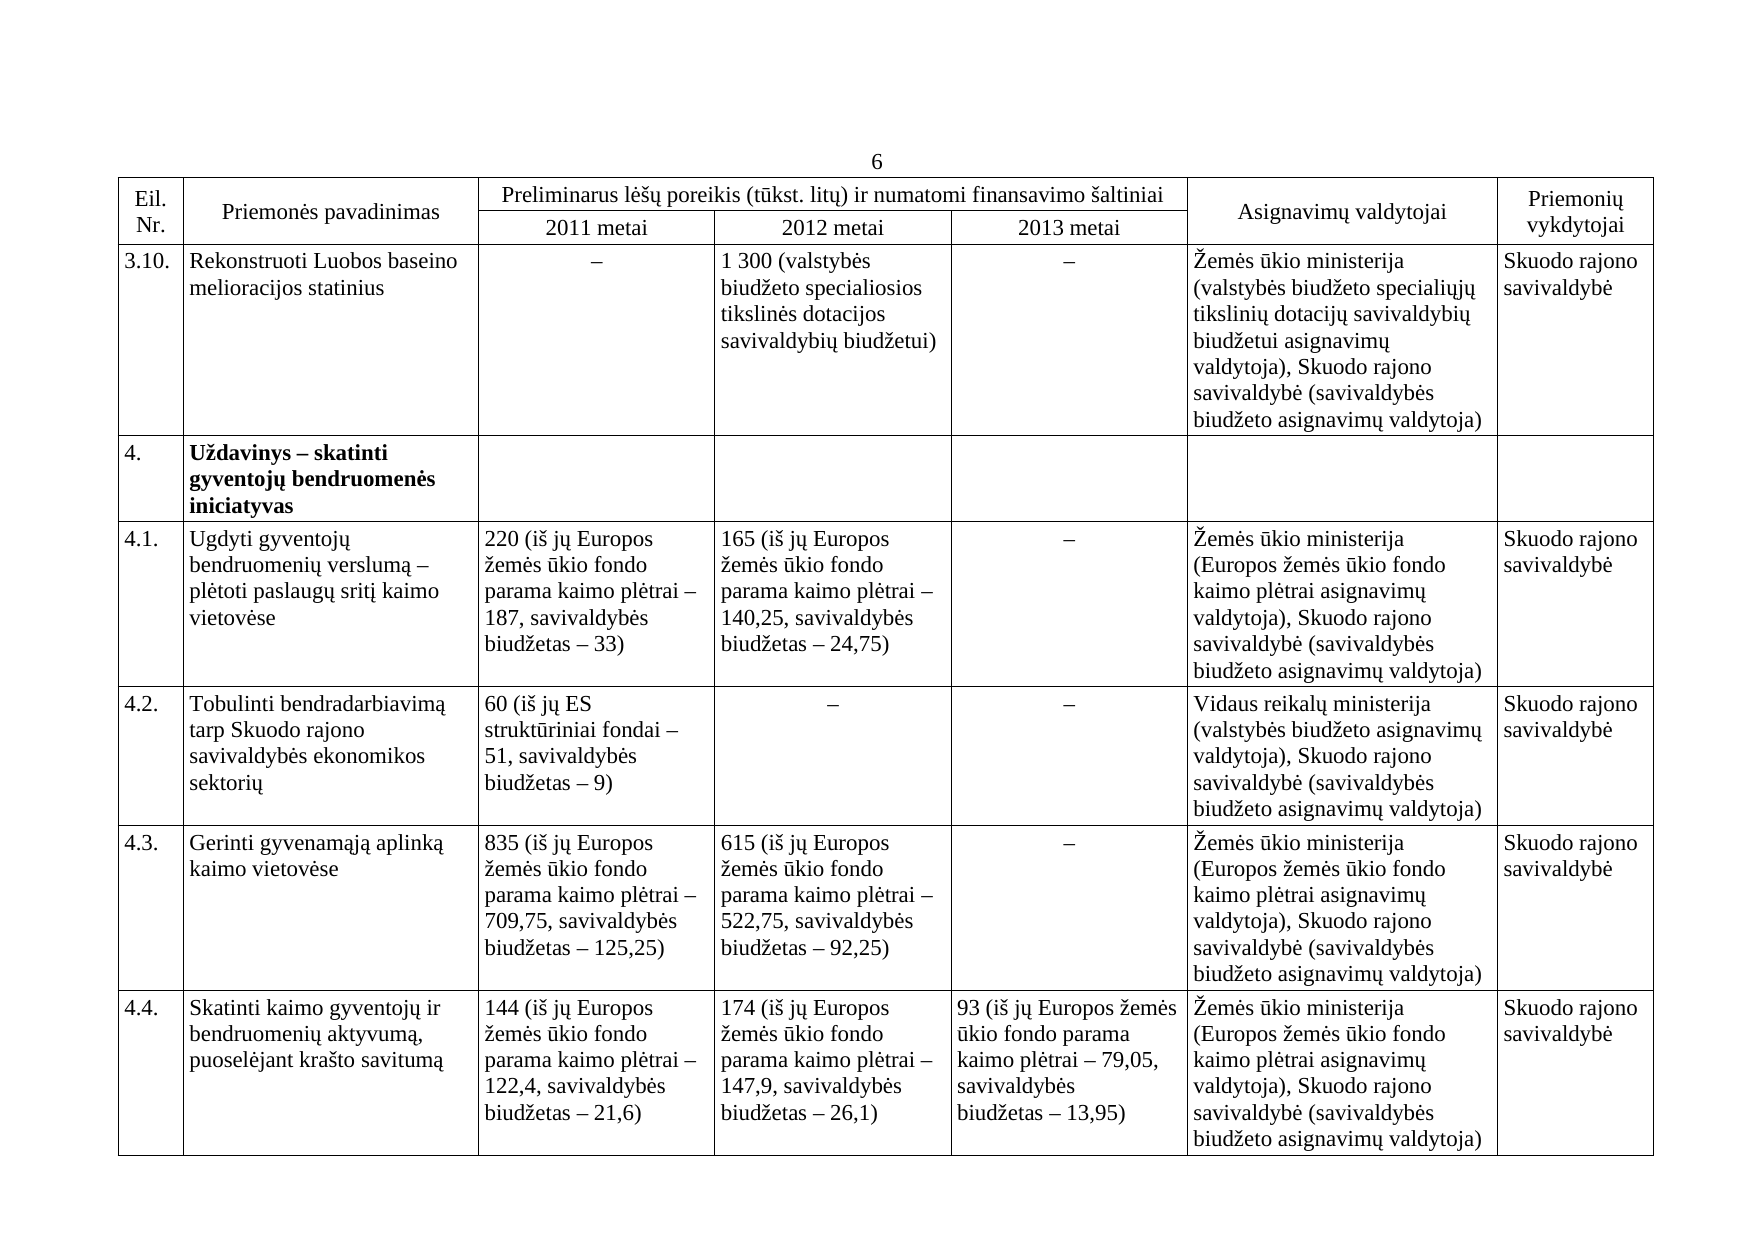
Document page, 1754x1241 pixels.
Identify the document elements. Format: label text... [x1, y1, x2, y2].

table_cell 60 (iš jų ES struktūriniai fondai – 51, savivaldybės biudžetas – 9) [479, 687, 714, 824]
table_cell Žemės ūkio ministerija (valstybės biudžeto specialiųjų tikslinių dotacijų savivaldybių biudžetui asignavimų valdytoja), Skuodo rajono savivaldybė (savivaldybės biudžeto asignavimų valdytoja) [1188, 245, 1497, 435]
table_cell Tobulinti bendradarbiavimą tarp Skuodo rajono savivaldybės ekonomikos sektorių [184, 687, 478, 824]
table_cell – [715, 687, 951, 824]
table_cell [1188, 436, 1497, 521]
table_cell 144 (iš jų Europos žemės ūkio fondo parama kaimo plėtrai – 122,4, savivaldybės biudžetas – 21,6) [479, 991, 714, 1154]
table_cell Skuodo rajono savivaldybė [1498, 245, 1653, 435]
table_cell Rekonstruoti Luobos baseino melioracijos statinius [184, 245, 478, 435]
table_cell 3.10. [119, 245, 183, 435]
table_cell 2012 metai [715, 211, 951, 244]
table_cell 4. [119, 436, 183, 521]
table_cell Skuodo rajono savivaldybė [1498, 522, 1653, 686]
table_cell Gerinti gyvenamąją aplinką kaimo vietovėse [184, 826, 478, 989]
table_cell – [479, 245, 714, 435]
table_cell 174 (iš jų Europos žemės ūkio fondo parama kaimo plėtrai – 147,9, savivaldybės biudžetas – 26,1) [715, 991, 951, 1154]
table_cell Skatinti kaimo gyventojų ir bendruomenių aktyvumą, puoselėjant krašto savitumą [184, 991, 478, 1154]
table_cell Žemės ūkio ministerija (Europos žemės ūkio fondo kaimo plėtrai asignavimų valdytoja), Skuodo rajono savivaldybė (savivaldybės biudžeto asignavimų valdytoja) [1188, 522, 1497, 686]
table_cell – [952, 687, 1187, 824]
table_cell [715, 436, 951, 521]
table_cell 2011 metai [479, 211, 714, 244]
table_cell 4.1. [119, 522, 183, 686]
table_cell 93 (iš jų Europos žemės ūkio fondo parama kaimo plėtrai – 79,05, savivaldybės biudžetas – 13,95) [952, 991, 1187, 1154]
table_cell Skuodo rajono savivaldybė [1498, 687, 1653, 824]
table_cell 165 (iš jų Europos žemės ūkio fondo parama kaimo plėtrai – 140,25, savivaldybės biudžetas – 24,75) [715, 522, 951, 686]
table_cell Žemės ūkio ministerija (Europos žemės ūkio fondo kaimo plėtrai asignavimų valdytoja), Skuodo rajono savivaldybė (savivaldybės biudžeto asignavimų valdytoja) [1188, 991, 1497, 1154]
table_cell 4.3. [119, 826, 183, 989]
table_cell 2013 metai [952, 211, 1187, 244]
table_header Priemonės pavadinimas [184, 178, 478, 244]
table_cell 4.2. [119, 687, 183, 824]
table_cell [952, 436, 1187, 521]
table_cell Žemės ūkio ministerija (Europos žemės ūkio fondo kaimo plėtrai asignavimų valdytoja), Skuodo rajono savivaldybė (savivaldybės biudžeto asignavimų valdytoja) [1188, 826, 1497, 989]
table_cell Ugdyti gyventojų bendruomenių verslumą – plėtoti paslaugų sritį kaimo vietovėse [184, 522, 478, 686]
table_cell 835 (iš jų Europos žemės ūkio fondo parama kaimo plėtrai – 709,75, savivaldybės biudžetas – 125,25) [479, 826, 714, 989]
table_cell [479, 436, 714, 521]
table_cell 615 (iš jų Europos žemės ūkio fondo parama kaimo plėtrai – 522,75, savivaldybės biudžetas – 92,25) [715, 826, 951, 989]
table_cell [1498, 436, 1653, 521]
table_cell Skuodo rajono savivaldybė [1498, 991, 1653, 1154]
table_header Preliminarus lėšų poreikis (tūkst. litų) ir numatomi finansavimo šaltiniai [479, 178, 1187, 210]
table_header Eil. Nr. [119, 178, 183, 244]
table_cell Uždavinys – skatinti gyventojų bendruomenės iniciatyvas [184, 436, 478, 521]
table_header Asignavimų valdytojai [1188, 178, 1497, 244]
table_cell 1 300 (valstybės biudžeto specialiosios tikslinės dotacijos savivaldybių biudžetui) [715, 245, 951, 435]
table_cell 4.4. [119, 991, 183, 1154]
table_cell – [952, 826, 1187, 989]
table_cell Vidaus reikalų ministerija (valstybės biudžeto asignavimų valdytoja), Skuodo rajono savivaldybė (savivaldybės biudžeto asignavimų valdytoja) [1188, 687, 1497, 824]
table_cell – [952, 245, 1187, 435]
table_header Priemonių vykdytojai [1498, 178, 1653, 244]
table_cell Skuodo rajono savivaldybė [1498, 826, 1653, 989]
table_cell – [952, 522, 1187, 686]
table_cell 220 (iš jų Europos žemės ūkio fondo parama kaimo plėtrai – 187, savivaldybės biudžetas – 33) [479, 522, 714, 686]
